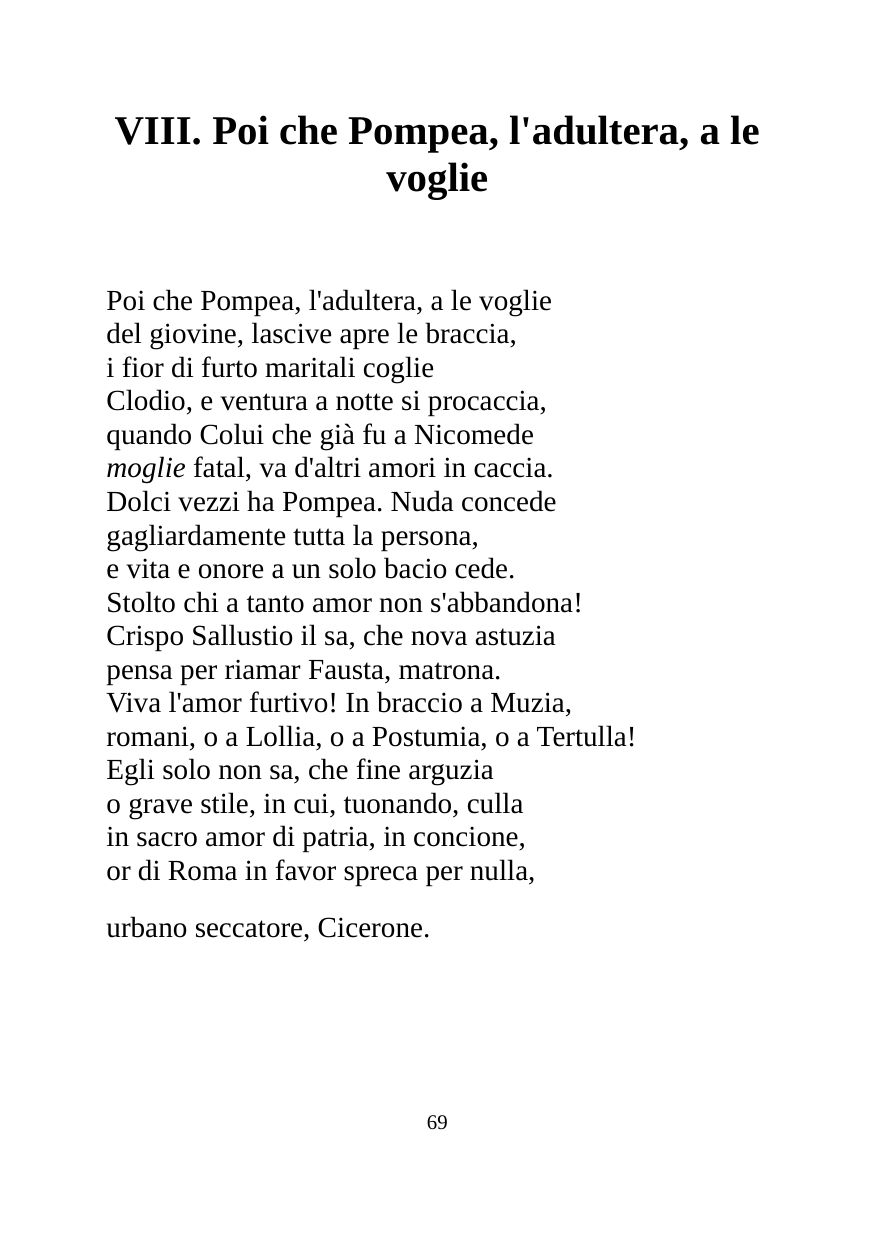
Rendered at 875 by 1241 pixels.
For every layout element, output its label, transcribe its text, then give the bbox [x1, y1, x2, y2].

text urbano seccatore, Cicerone. [106, 910, 768, 944]
text romani, o a Lollia, o a Postumia, o a Tertulla! [106, 719, 768, 752]
text e vita e onore a un solo bacio cede. [106, 551, 768, 585]
text Dolci vezzi ha Pompea. Nuda concede [106, 484, 768, 518]
text pensa per riamar Fausta, matrona. [106, 652, 768, 685]
text Egli solo non sa, che fine arguzia [106, 752, 768, 786]
text in sacro amor di patria, in concione, [106, 819, 768, 853]
subtitle VIII. Poi che Pompea, l'adultera, a le voglie [106, 106, 768, 200]
text Crispo Sallustio il sa, che nova astuzia [106, 618, 768, 652]
text i fior di furto maritali coglie [106, 350, 768, 383]
text del giovine, lascive apre le braccia, [106, 316, 768, 350]
text or di Roma in favor spreca per nulla, [106, 853, 768, 887]
text o grave stile, in cui, tuonando, culla [106, 786, 768, 819]
text Viva l'amor furtivo! In braccio a Muzia, [106, 685, 768, 719]
text Poi che Pompea, l'adultera, a le voglie [106, 283, 768, 316]
text Clodio, e ventura a notte si procaccia, [106, 383, 768, 417]
text Stolto chi a tanto amor non s'abbandona! [106, 585, 768, 618]
text quando Colui che già fu a Nicomede [106, 417, 768, 451]
text moglie fatal, va d'altri amori in caccia. [106, 451, 768, 484]
text gagliardamente tutta la persona, [106, 518, 768, 551]
